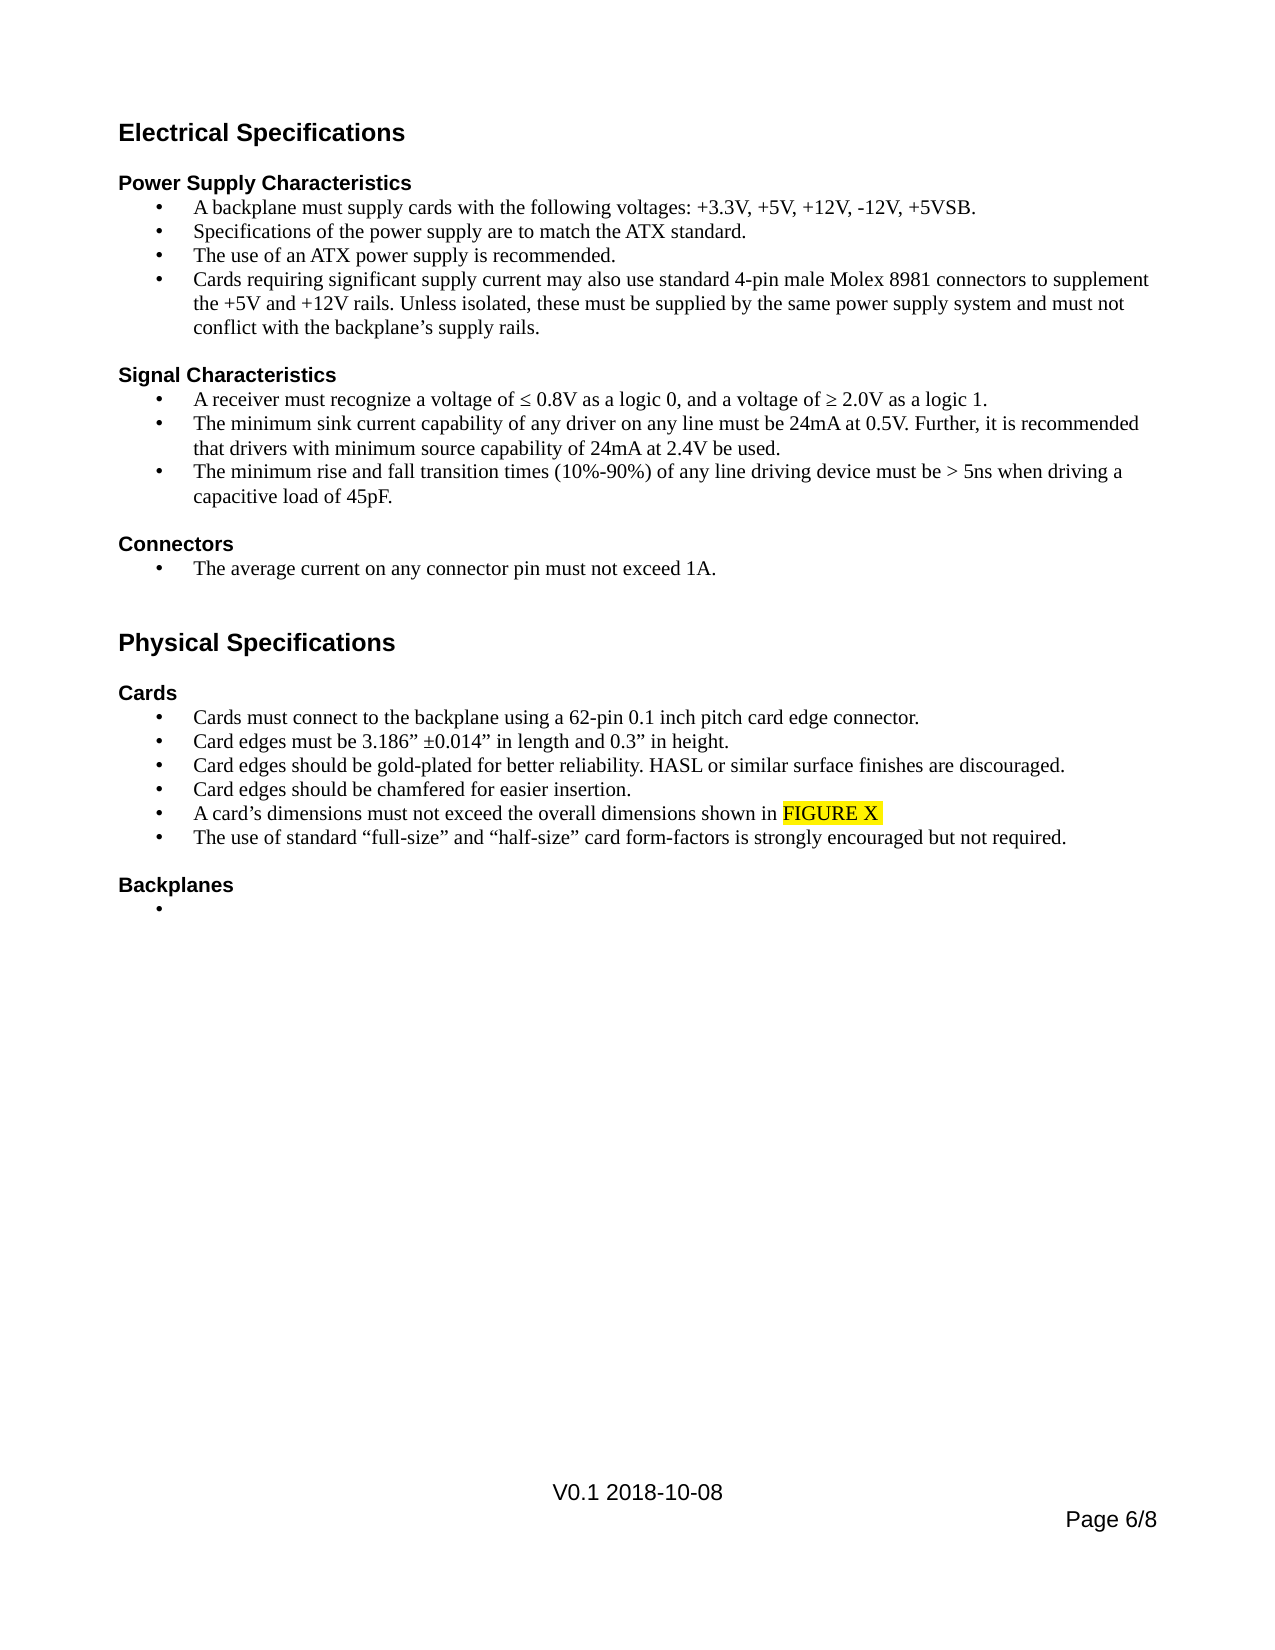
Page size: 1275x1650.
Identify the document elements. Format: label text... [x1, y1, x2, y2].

text Signal Characteristics [118, 363, 1157, 387]
list A backplane must supply cards with the following voltages: +3.3V, +5V, +12V, -12V, +5VSB. [156, 195, 1157, 219]
list Card edges should be chamfered for easier insertion. [156, 777, 1157, 801]
list The average current on any connector pin must not exceed 1A. [156, 556, 1157, 580]
text Power Supply Characteristics [118, 171, 1157, 195]
text Cards [118, 681, 1157, 704]
list Cards must connect to the backplane using a 62-pin 0.1 inch pitch card edge connector. [156, 704, 1157, 729]
text Physical Specifications [118, 628, 1157, 657]
list The minimum rise and fall transition times (10%-90%) of any line driving device must be > 5ns when driving a capacitive load of 45pF. [156, 459, 1157, 508]
text Connectors [118, 532, 1157, 556]
text Backplanes [118, 873, 1157, 897]
list Specifications of the power supply are to match the ATX standard. [156, 219, 1157, 243]
list A card’s dimensions must not exceed the overall dimensions shown in FIGURE X [156, 801, 1157, 825]
list The use of an ATX power supply is recommended. [156, 243, 1157, 267]
list Card edges must be 3.186” ±0.014” in length and 0.3” in height. [156, 729, 1157, 753]
list Cards requiring significant supply current may also use standard 4-pin male Molex 8981 connectors to supplement the +5V and +12V rails. Unless isolated, these must be supplied by the same power supply system and must not conflict with the backplane’s supply rails. [156, 267, 1157, 339]
text Electrical Specifications [118, 118, 1157, 147]
list The use of standard “full-size” and “half-size” card form-factors is strongly encouraged but not required. [156, 825, 1157, 849]
list The minimum sink current capability of any driver on any line must be 24mA at 0.5V. Further, it is recommended that drivers with minimum source capability of 24mA at 2.4V be used. [156, 411, 1157, 459]
list Card edges should be gold-plated for better reliability. HASL or similar surface finishes are discouraged. [156, 753, 1157, 777]
list A receiver must recognize a voltage of ≤ 0.8V as a logic 0, and a voltage of ≥ 2.0V as a logic 1. [156, 387, 1157, 411]
